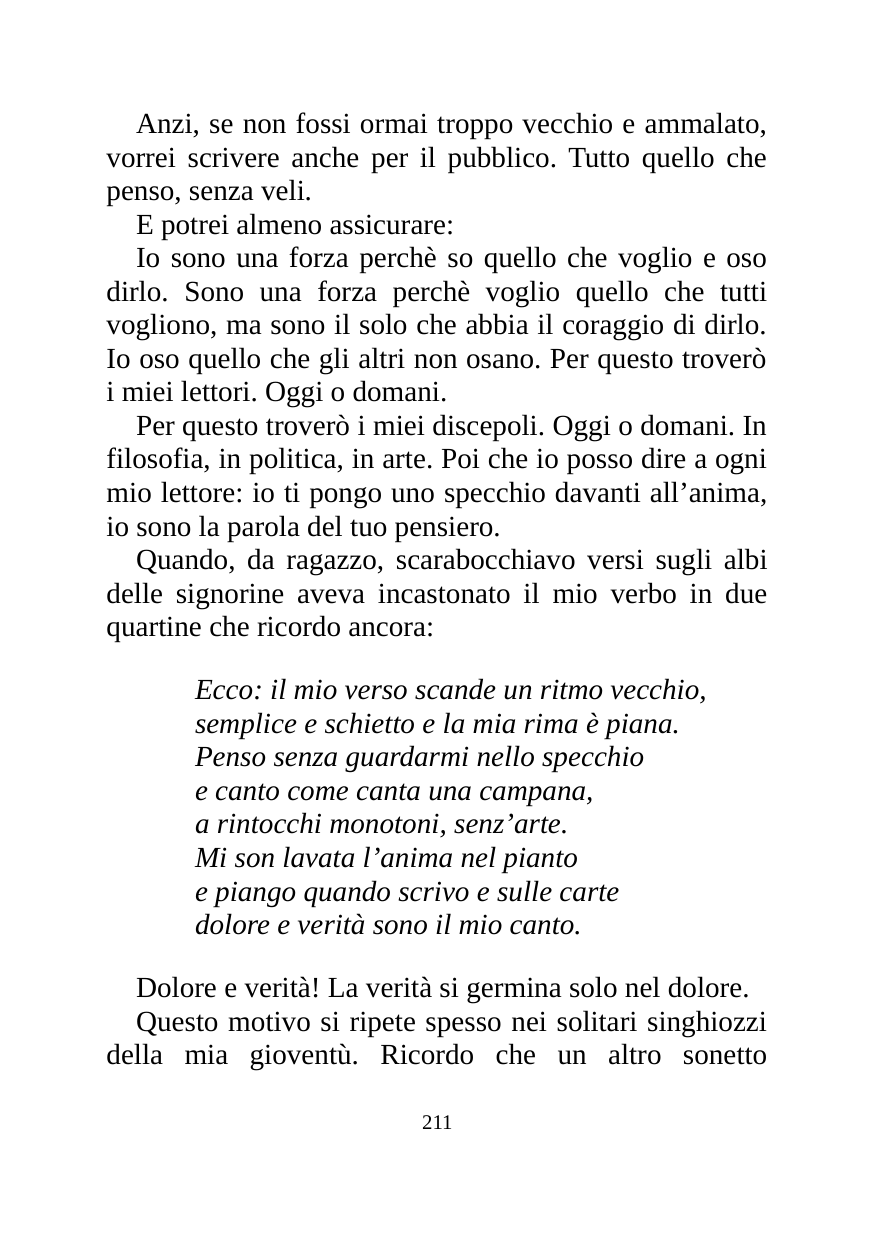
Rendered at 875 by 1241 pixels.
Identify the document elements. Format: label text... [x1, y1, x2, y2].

text E potrei almeno assicurare: [106, 207, 768, 240]
text Io sono una forza perchè so quello che voglio e oso dirlo. Sono una forza perchè voglio quello che tutti vogliono, ma sono il solo che abbia il coraggio di dirlo. Io oso quello che gli altri non osano. Per questo troverò i miei lettori. Oggi o domani. [106, 240, 768, 408]
text Dolore e verità! La verità si germina solo nel dolore. [106, 970, 768, 1004]
text Quando, da ragazzo, scarabocchiavo versi sugli albi delle signorine aveva incastonato il mio verbo in due quartine che ricordo ancora: [106, 542, 768, 643]
text Ecco: il mio verso scande un ritmo vecchio, semplice e schietto e la mia rima è piana. Penso senza guardarmi nello specchio e canto come canta una campana, a rintocchi monotoni, senz’arte. Mi son lavata l’anima nel pianto e piango quando scrivo e sulle carte dolore e verità sono il mio canto. [195, 672, 768, 941]
text Anzi, se non fossi ormai troppo vecchio e ammalato, vorrei scrivere anche per il pubblico. Tutto quello che penso, senza veli. [106, 106, 768, 207]
text Questo motivo si ripete spesso nei solitari singhiozzi della mia gioventù. Ricordo che un altro sonetto [106, 1004, 768, 1071]
text Per questo troverò i miei discepoli. Oggi o domani. In filosofia, in politica, in arte. Poi che io posso dire a ogni mio lettore: io ti pongo uno specchio davanti all’anima, io sono la parola del tuo pensiero. [106, 408, 768, 542]
